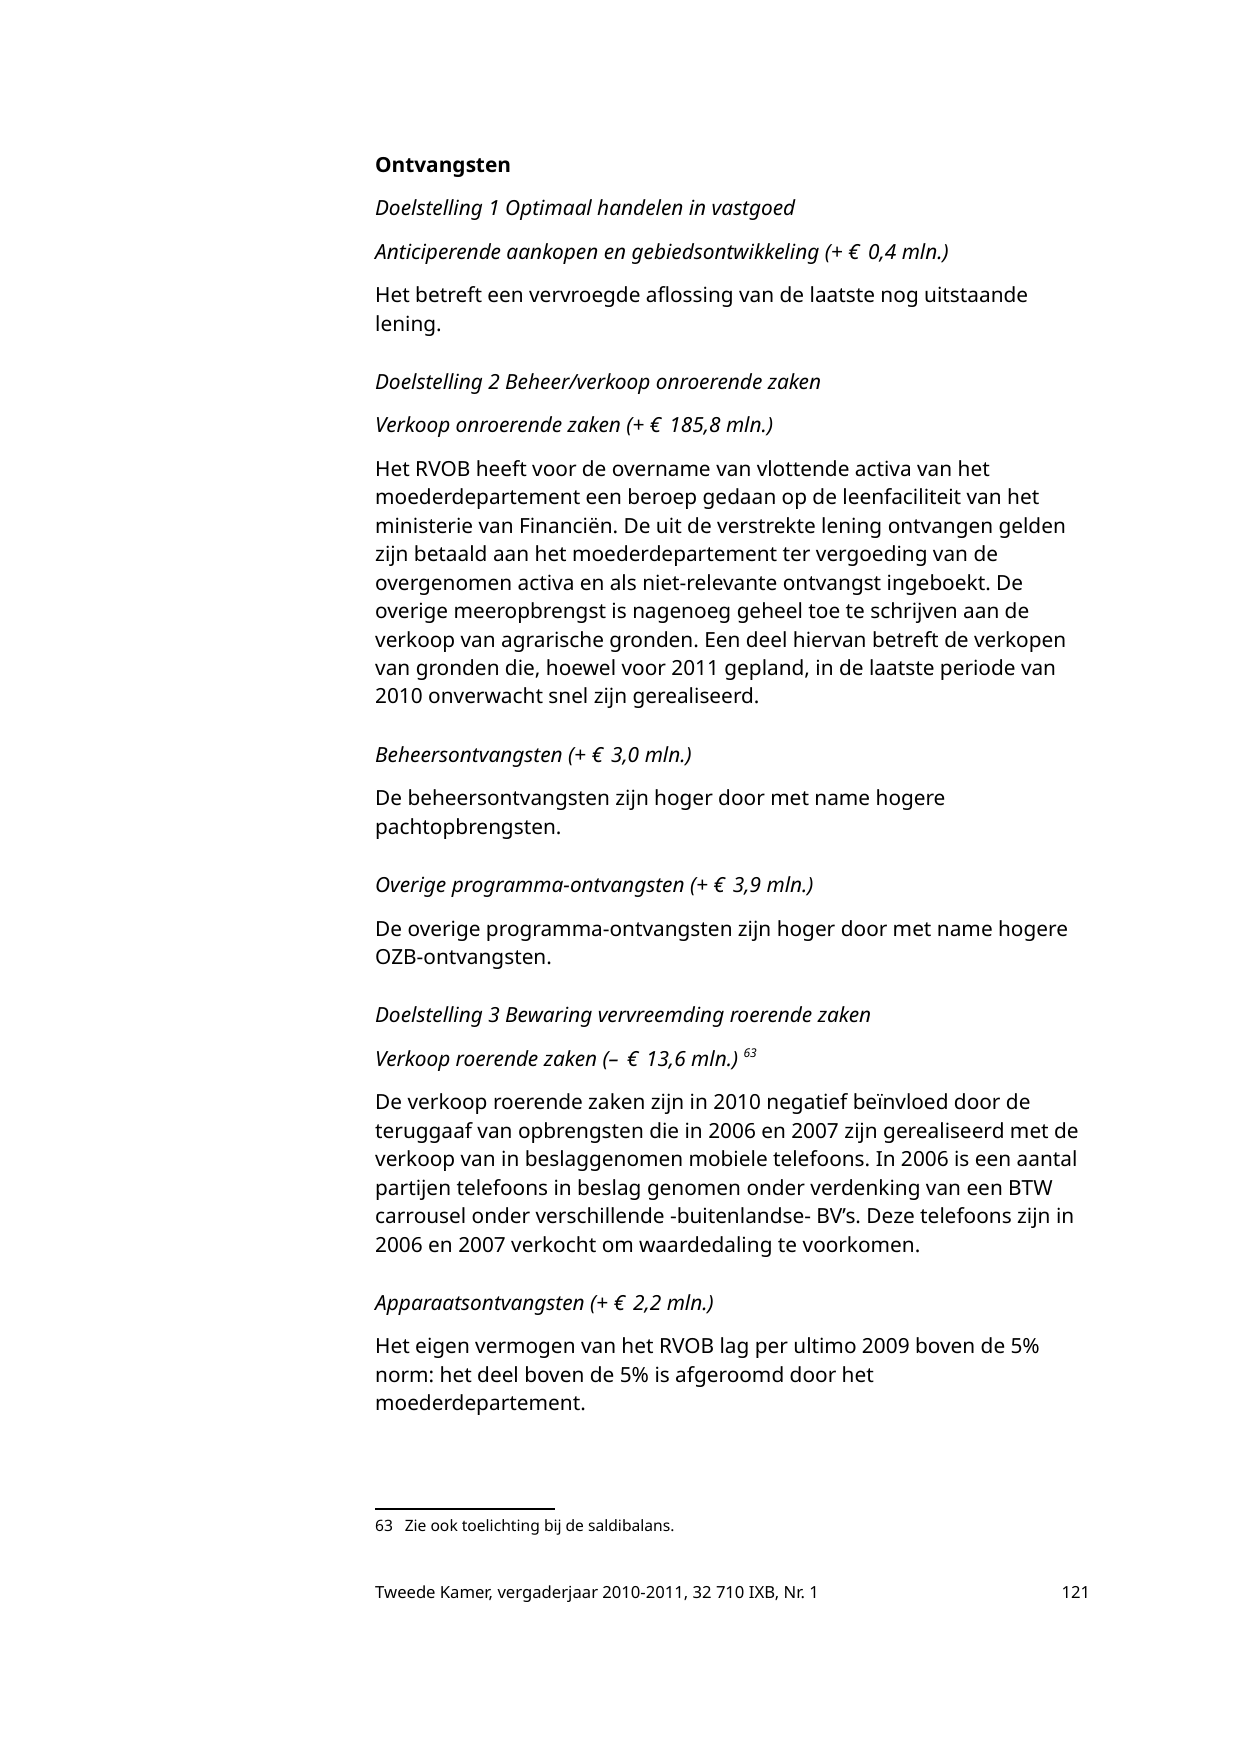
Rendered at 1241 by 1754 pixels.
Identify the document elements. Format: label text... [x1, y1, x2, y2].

text Beheersontvangsten (+ € 3,0 mln.) [375, 740, 1090, 768]
text Anticiperende aankopen en gebiedsontwikkeling (+ € 0,4 mln.) [375, 237, 1090, 265]
text Het betreft een vervroegde aflossing van de laatste nog uitstaande lening. [375, 280, 1090, 337]
text De beheersontvangsten zijn hoger door met name hogere pachtopbrengsten. [375, 783, 1090, 840]
text Verkoop onroerende zaken (+ € 185,8 mln.) [375, 411, 1090, 439]
text De overige programma-ontvangsten zijn hoger door met name hogere OZB-ontvangsten. [375, 914, 1090, 971]
text Zie ook toelichting bij de saldibalans. [375, 1508, 1090, 1536]
text Het eigen vermogen van het RVOB lag per ultimo 2009 boven de 5% norm: het deel boven de 5% is afgeroomd door het moederdepartement. [375, 1332, 1090, 1417]
text De verkoop roerende zaken zijn in 2010 negatief beïnvloed door de teruggaaf van opbrengsten die in 2006 en 2007 zijn gerealiseerd met de verkoop van in beslaggenomen mobiele telefoons. In 2006 is een aantal partijen telefoons in beslag genomen onder verdenking van een BTW carrousel onder verschillende -buitenlandse- BV’s. Deze telefoons zijn in 2006 en 2007 verkocht om waardedaling te voorkomen. [375, 1087, 1090, 1258]
text Apparaatsontvangsten (+ € 2,2 mln.) [375, 1288, 1090, 1317]
text Overige programma-ontvangsten (+ € 3,9 mln.) [375, 870, 1090, 899]
text Ontvangsten [375, 150, 1090, 178]
text Doelstelling 2 Beheer/verkoop onroerende zaken [375, 367, 1090, 396]
text Het RVOB heeft voor de overname van vlottende activa van het moederdepartement een beroep gedaan op de leenfaciliteit van het ministerie van Financiën. De uit de verstrekte lening ontvangen gelden zijn betaald aan het moederdepartement ter vergoeding van de overgenomen activa en als niet-relevante ontvangst ingeboekt. De overige meeropbrengst is nagenoeg geheel toe te schrijven aan de verkoop van agrarische gronden. Een deel hiervan betreft de verkopen van gronden die, hoewel voor 2011 gepland, in de laatste periode van 2010 onverwacht snel zijn gerealiseerd. [375, 454, 1090, 710]
text Doelstelling 3 Bewaring vervreemding roerende zaken [375, 1001, 1090, 1029]
text Verkoop roerende zaken (– € 13,6 mln.) [375, 1044, 1090, 1072]
text Doelstelling 1 Optimaal handelen in vastgoed [375, 193, 1090, 222]
